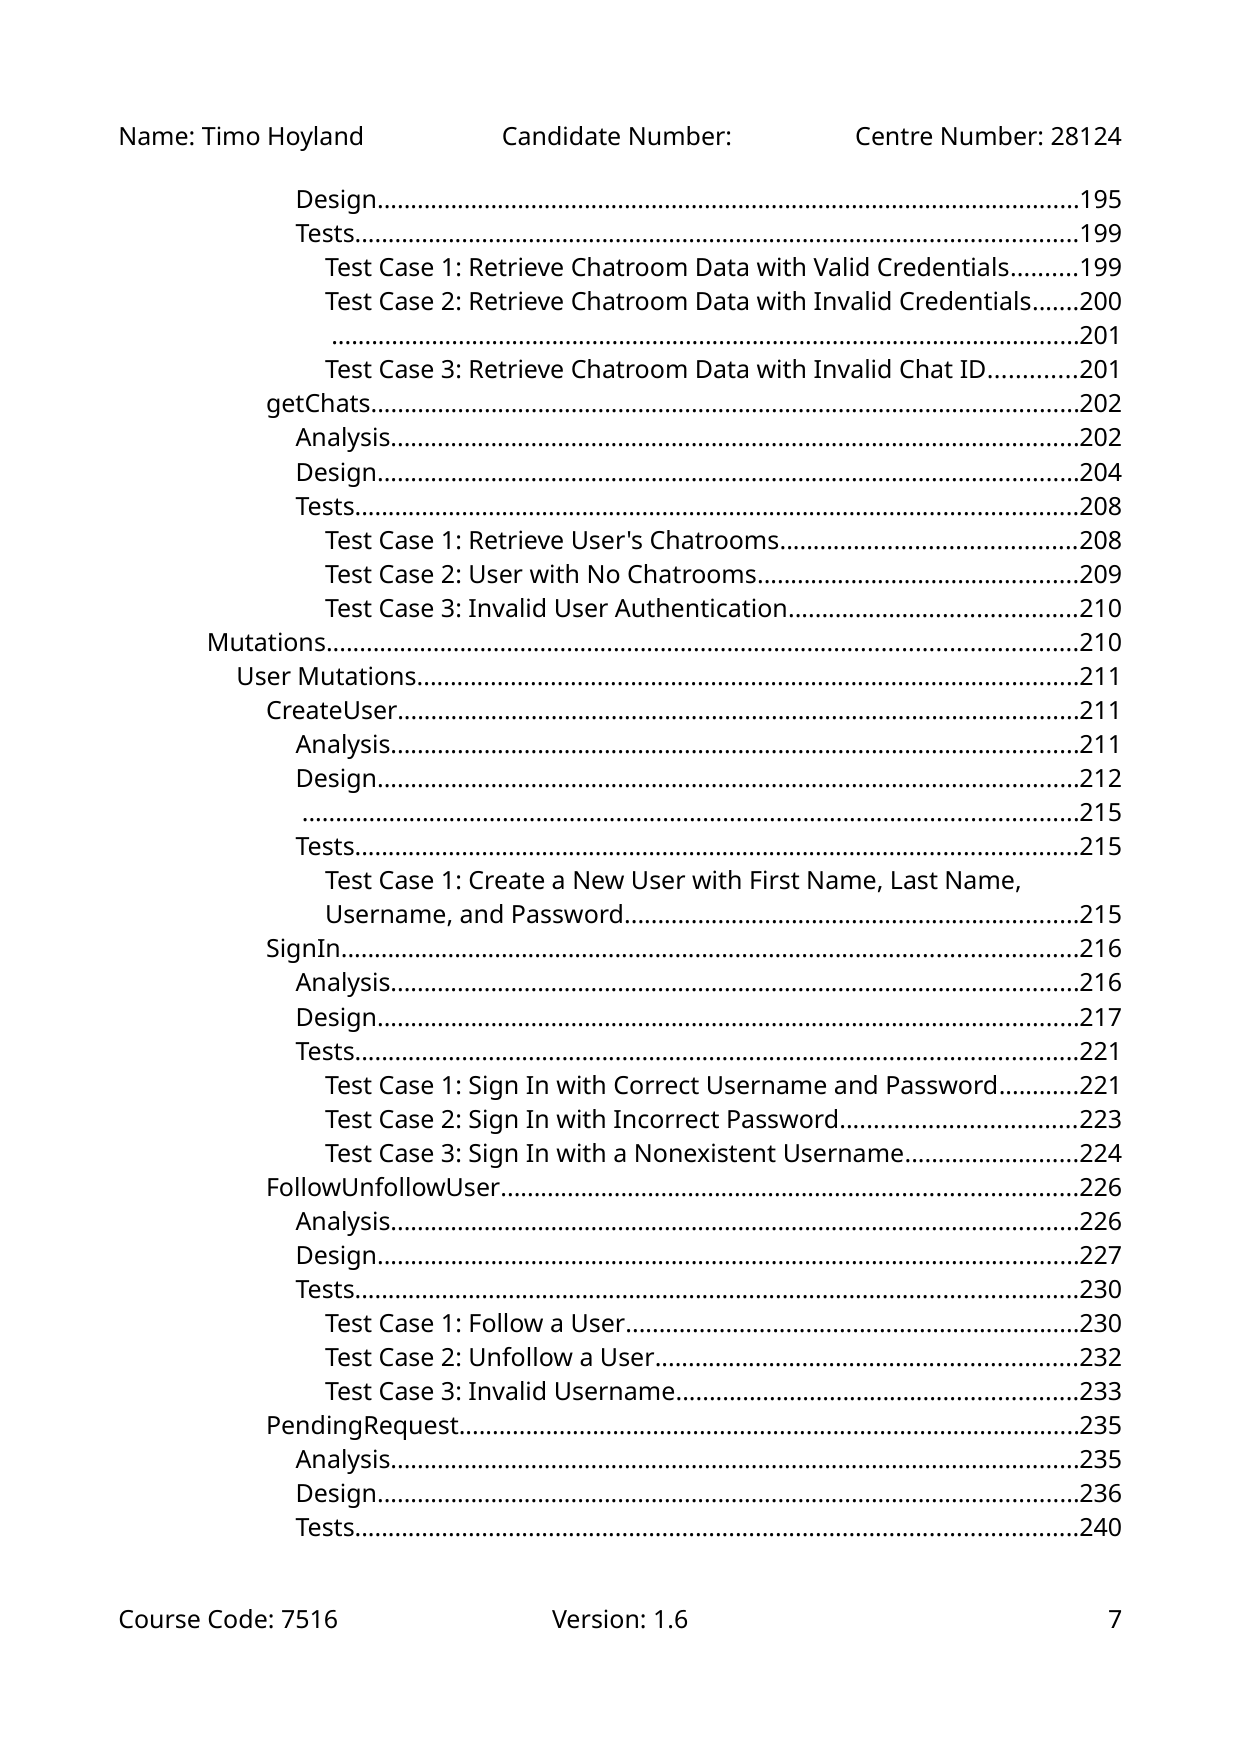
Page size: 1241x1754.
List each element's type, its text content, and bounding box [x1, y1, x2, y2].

text Design 227 [295, 1238, 1122, 1272]
text Test Case 2: Unfollow a User 232 [325, 1340, 1122, 1374]
text Test Case 3: Retrieve Chatroom Data with Invalid Chat ID 201 [325, 352, 1122, 386]
text FollowUnfollowUser 226 [266, 1169, 1122, 1203]
text Test Case 2: User with No Chatrooms 209 [325, 556, 1122, 590]
text Test Case 3: Sign In with a Nonexistent Username 224 [325, 1135, 1122, 1169]
text Analysis 235 [295, 1442, 1122, 1476]
text User Mutations 211 [236, 658, 1122, 693]
text PendingRequest 235 [266, 1408, 1122, 1442]
text Analysis 211 [295, 727, 1122, 761]
text Tests 240 [295, 1510, 1122, 1544]
text Test Case 3: Invalid User Authentication 210 [325, 590, 1122, 624]
text 201 [325, 318, 1122, 352]
text Tests 230 [295, 1272, 1122, 1306]
text Design 236 [295, 1476, 1122, 1510]
text Tests 215 [295, 829, 1122, 863]
text Test Case 1: Sign In with Correct Username and Password 221 [325, 1067, 1122, 1101]
text Analysis 226 [295, 1203, 1122, 1238]
text Test Case 2: Retrieve Chatroom Data with Invalid Credentials 200 [325, 284, 1122, 318]
text Tests 221 [295, 1033, 1122, 1067]
text CreateUser 211 [266, 693, 1122, 727]
text Test Case 3: Invalid Username 233 [325, 1374, 1122, 1408]
text Design 217 [295, 999, 1122, 1033]
text Test Case 1: Retrieve Chatroom Data with Valid Credentials 199 [325, 250, 1122, 284]
text Test Case 1: Create a New User with First Name, Last Name, Username, and Password 215 [325, 863, 1122, 931]
text Test Case 2: Sign In with Incorrect Password 223 [325, 1101, 1122, 1135]
text Analysis 202 [295, 420, 1122, 454]
text Design 212 [295, 761, 1122, 795]
text Tests 199 [295, 216, 1122, 250]
text Test Case 1: Follow a User 230 [325, 1306, 1122, 1340]
text Design 204 [295, 454, 1122, 488]
text getChats 202 [266, 386, 1122, 420]
text 215 [295, 795, 1122, 829]
text Design 195 [295, 182, 1122, 216]
text Mutations 210 [207, 624, 1122, 658]
text SignIn 216 [266, 931, 1122, 965]
text Tests 208 [295, 488, 1122, 522]
text Analysis 216 [295, 965, 1122, 999]
text Test Case 1: Retrieve User's Chatrooms 208 [325, 522, 1122, 556]
